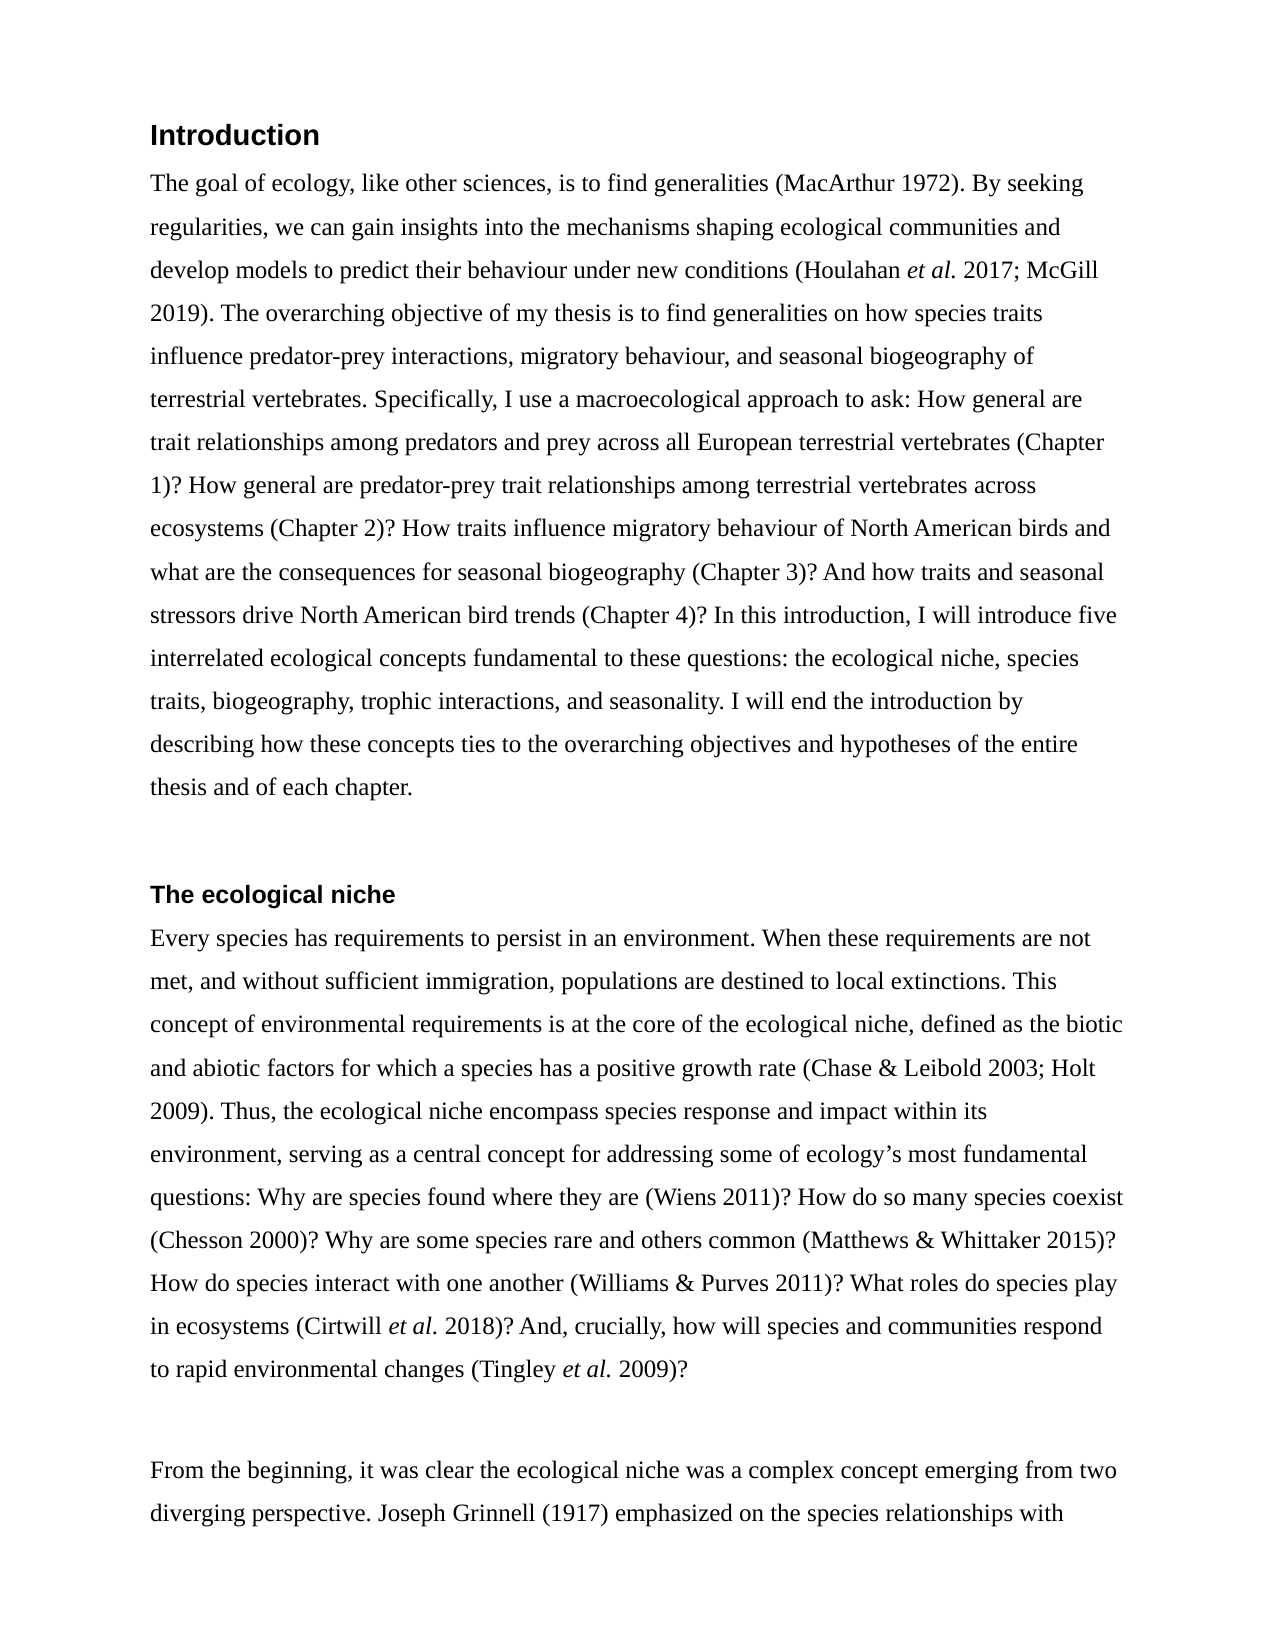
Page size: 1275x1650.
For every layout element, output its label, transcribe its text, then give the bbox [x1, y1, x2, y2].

text From the beginning, it was clear the ecological niche was a complex concept emerging from two diverging perspective. Joseph Grinnell (1917) emphasized on the species relationships with [150, 1455, 1125, 1527]
subtitle Introduction [150, 118, 1125, 152]
subtitle The ecological niche [150, 880, 1125, 909]
text Every species has requirements to persist in an environment. When these requirements are not met, and without sufficient immigration, populations are destined to local extinctions. This concept of environmental requirements is at the core of the ecological niche, defined as the biotic and abiotic factors for which a species has a positive growth rate (Chase & Leibold 2003; Holt 2009). Thus, the ecological niche encompass species response and impact within its environment, serving as a central concept for addressing some of ecology’s most fundamental questions: Why are species found where they are (Wiens 2011)? How do so many species coexist (Chesson 2000)? Why are some species rare and others common (Matthews & Whittaker 2015)? How do species interact with one another (Williams & Purves 2011)? What roles do species play in ecosystems (Cirtwill et al. 2018)? And, crucially, how will species and communities respond to rapid environmental changes (Tingley et al. 2009)? [150, 923, 1125, 1383]
text The goal of ecology, like other sciences, is to find generalities (MacArthur 1972). By seeking regularities, we can gain insights into the mechanisms shaping ecological communities and develop models to predict their behaviour under new conditions (Houlahan et al. 2017; McGill 2019). The overarching objective of my thesis is to find generalities on how species traits influence predator-prey interactions, migratory behaviour, and seasonal biogeography of terrestrial vertebrates. Specifically, I use a macroecological approach to ask: How general are trait relationships among predators and prey across all European terrestrial vertebrates (Chapter 1)? How general are predator-prey trait relationships among terrestrial vertebrates across ecosystems (Chapter 2)? How traits influence migratory behaviour of North American birds and what are the consequences for seasonal biogeography (Chapter 3)? And how traits and seasonal stressors drive North American bird trends (Chapter 4)? In this introduction, I will introduce five interrelated ecological concepts fundamental to these questions: the ecological niche, species traits, biogeography, trophic interactions, and seasonality. I will end the introduction by describing how these concepts ties to the overarching objectives and hypotheses of the entire thesis and of each chapter. [150, 168, 1125, 801]
